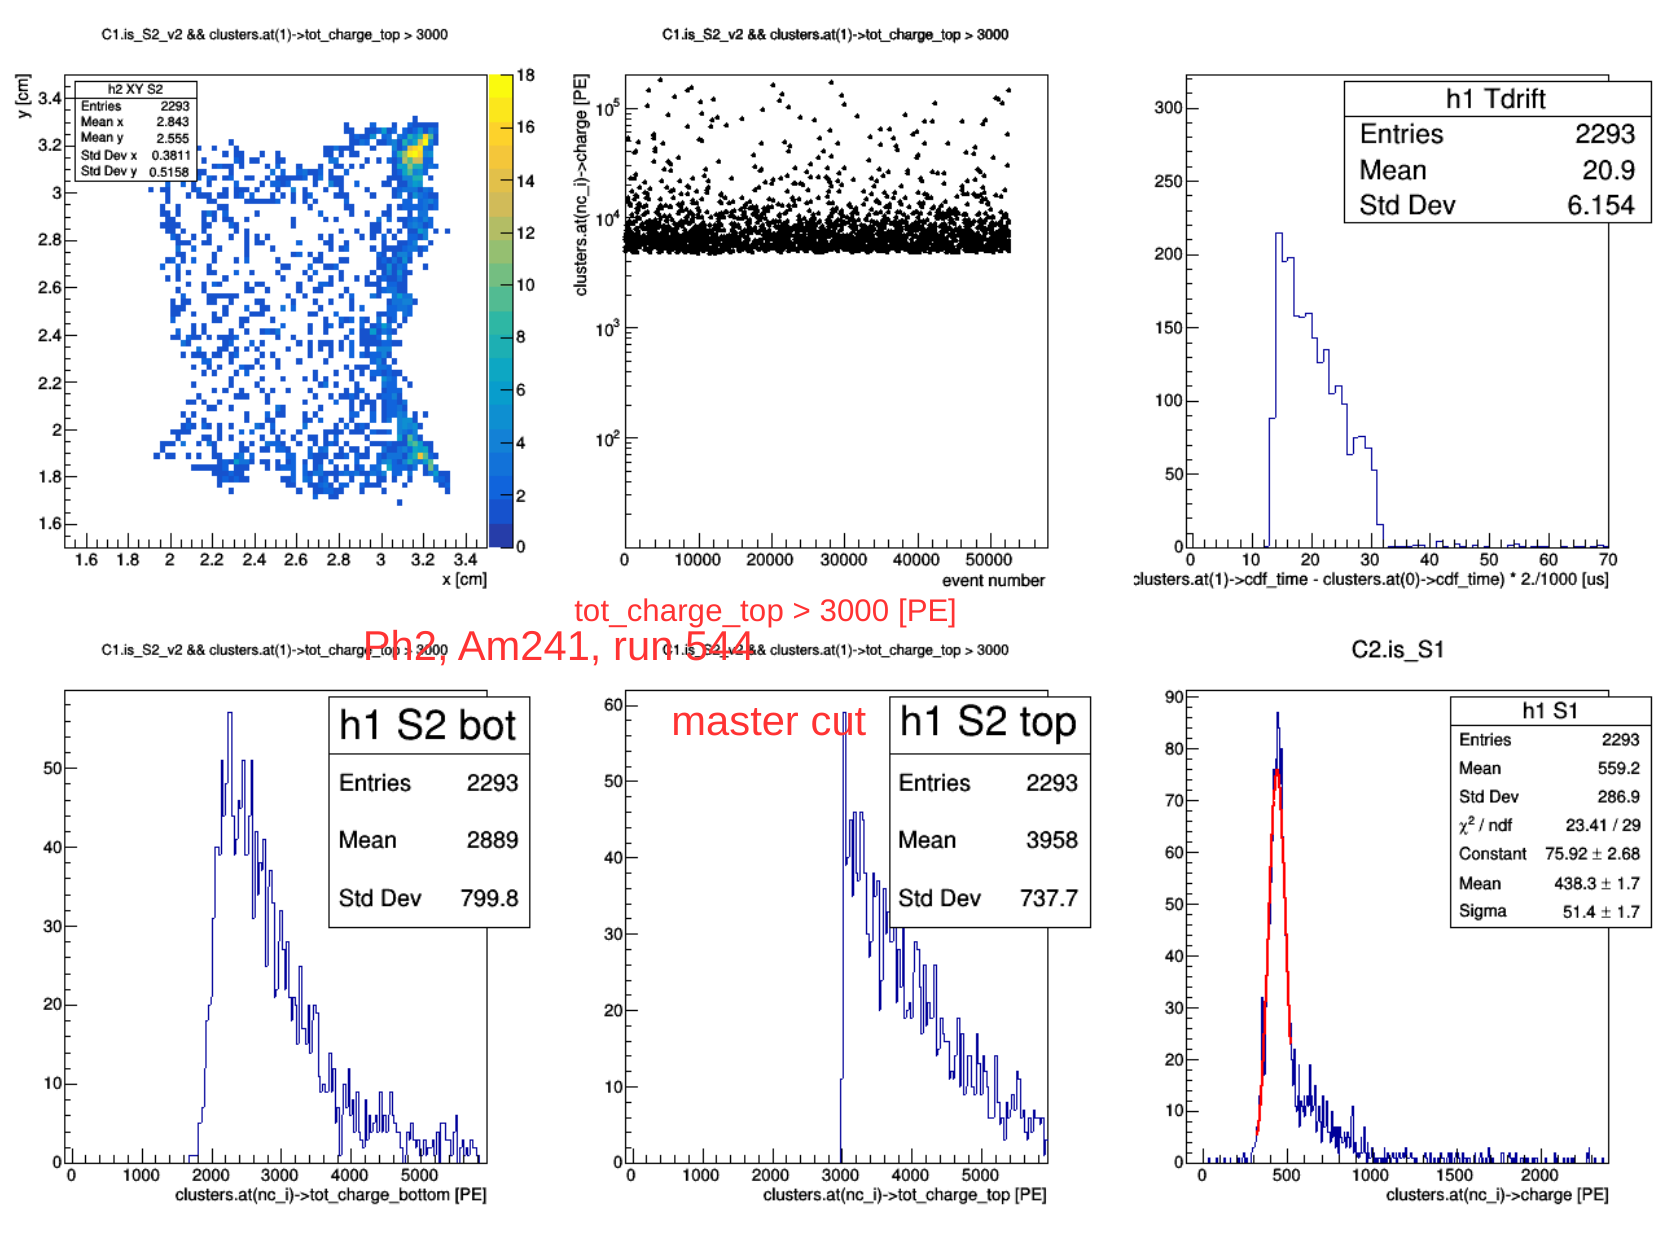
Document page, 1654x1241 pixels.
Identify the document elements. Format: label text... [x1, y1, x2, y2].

picture [6, 11, 1654, 1216]
text_box Ph2, Am241, run 544 [218, 615, 435, 751]
text_box master cut [428, 690, 1111, 826]
text_box tot_charge_top > 3000 [PE] [435, 585, 1098, 721]
